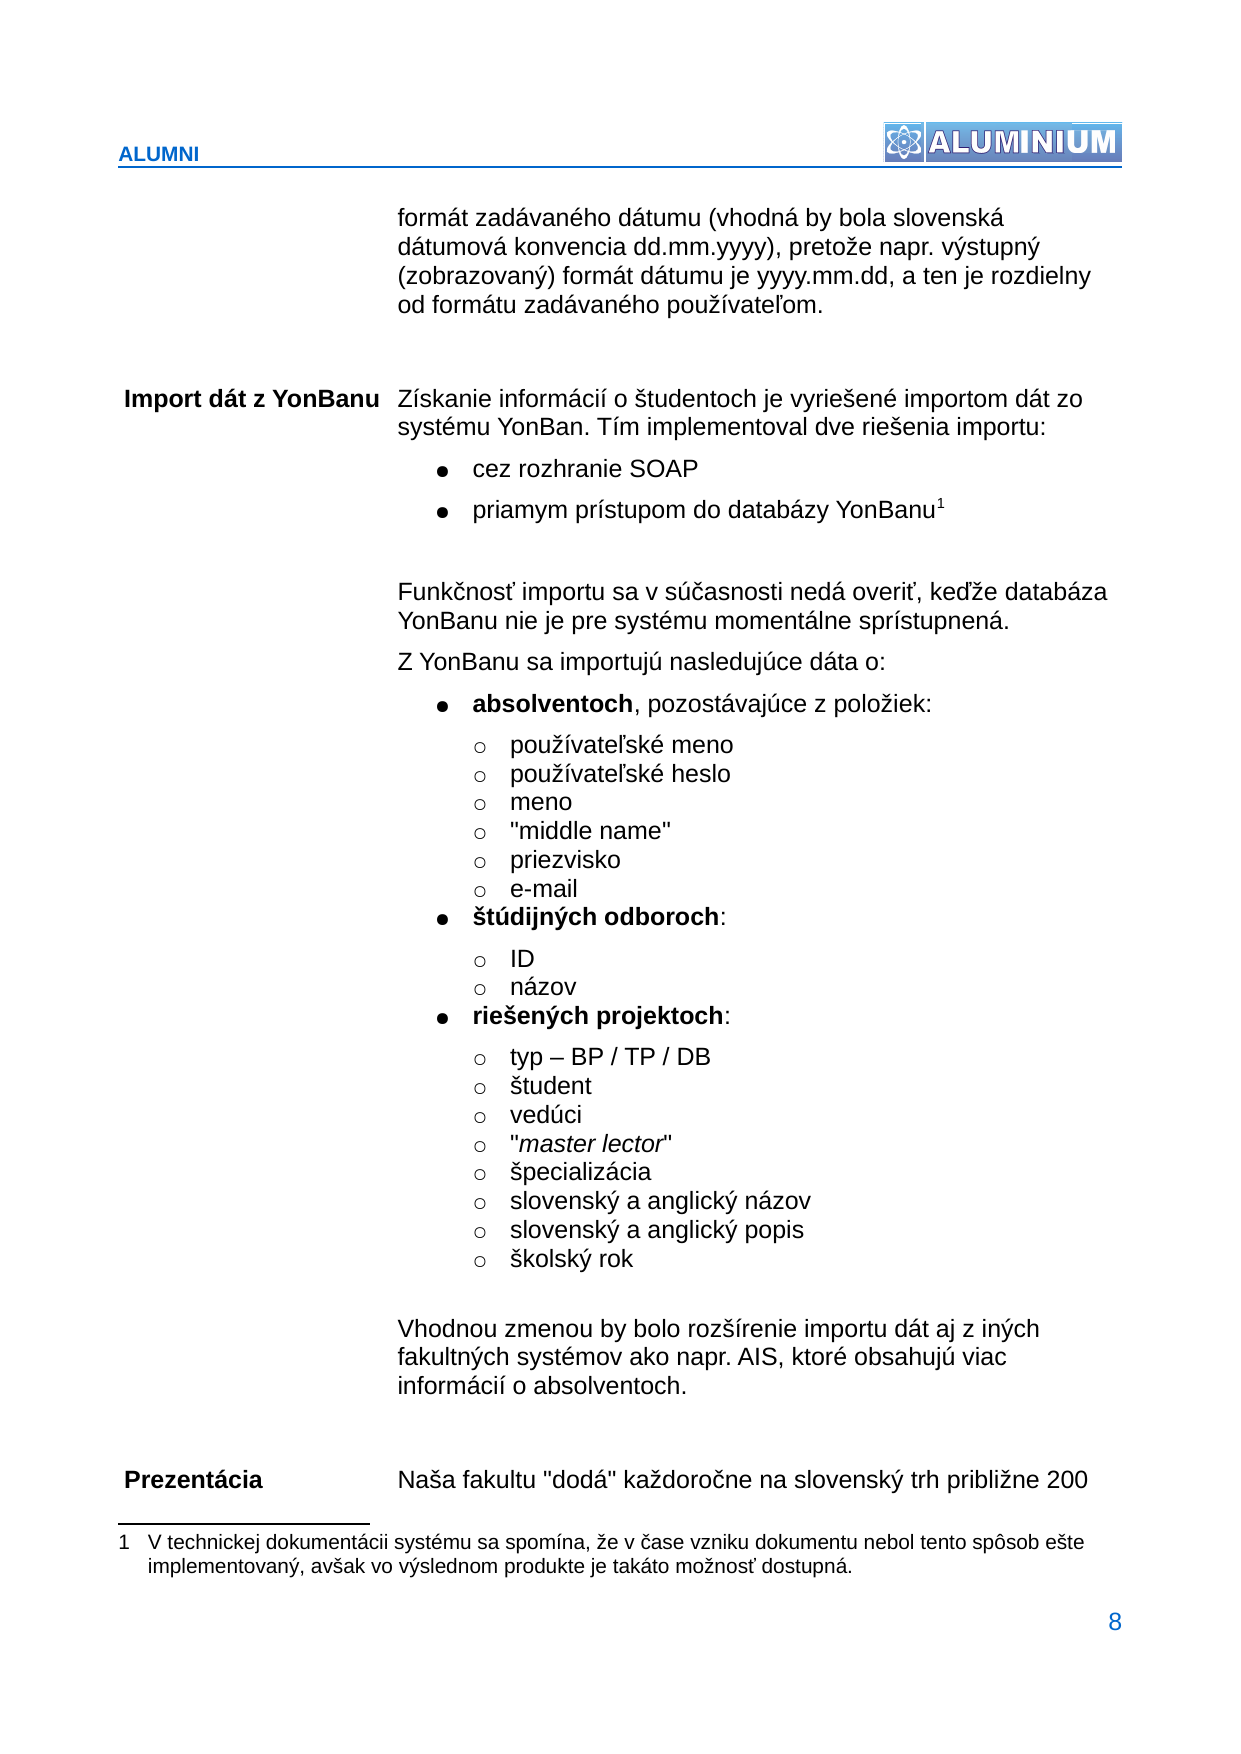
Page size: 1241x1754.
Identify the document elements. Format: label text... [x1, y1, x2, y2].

table_cell formát zadávaného dátumu (vhodná by bola slovenská dátumová konvencia dd.mm.yyyy), pretože napr. výstupný (zobrazovaný) formát dátumu je yyyy.mm.dd, a ten je rozdielny od formátu zadávaného používateľom. [392, 198, 1123, 378]
table_cell Naša fakultu "dodá" každoročne na slovenský trh približne 200 [392, 1459, 1123, 1499]
table_cell Import dát z YonBanu [118, 378, 392, 1459]
table_cell Získanie informácií o študentoch je vyriešené importom dát zo systému YonBan. Tím implementoval dve riešenia importu: cez rozhranie SOAP priamym prístupom do databázy YonBanu Funkčnosť importu sa v súčasnosti nedá overiť, keďže databáza YonBanu nie je pre systému momentálne sprístupnená. Z YonBanu sa importujú nasledujúce dáta o: absolventoch, pozostávajúce z položiek: používateľské meno používateľské heslo meno "middle name" priezvisko e-mail štúdijných odboroch: ID názov riešených projektoch: typ – BP / TP / DB študent vedúci "master lector" špecializácia slovenský a anglický názov slovenský a anglický popis školský rok Vhodnou zmenou by bolo rozšírenie importu dát aj z iných fakultných systémov ako napr. AIS, ktoré obsahujú viac informácií o absolventoch. [392, 378, 1123, 1459]
table_cell [118, 198, 392, 378]
table_cell Prezentácia [118, 1459, 392, 1499]
